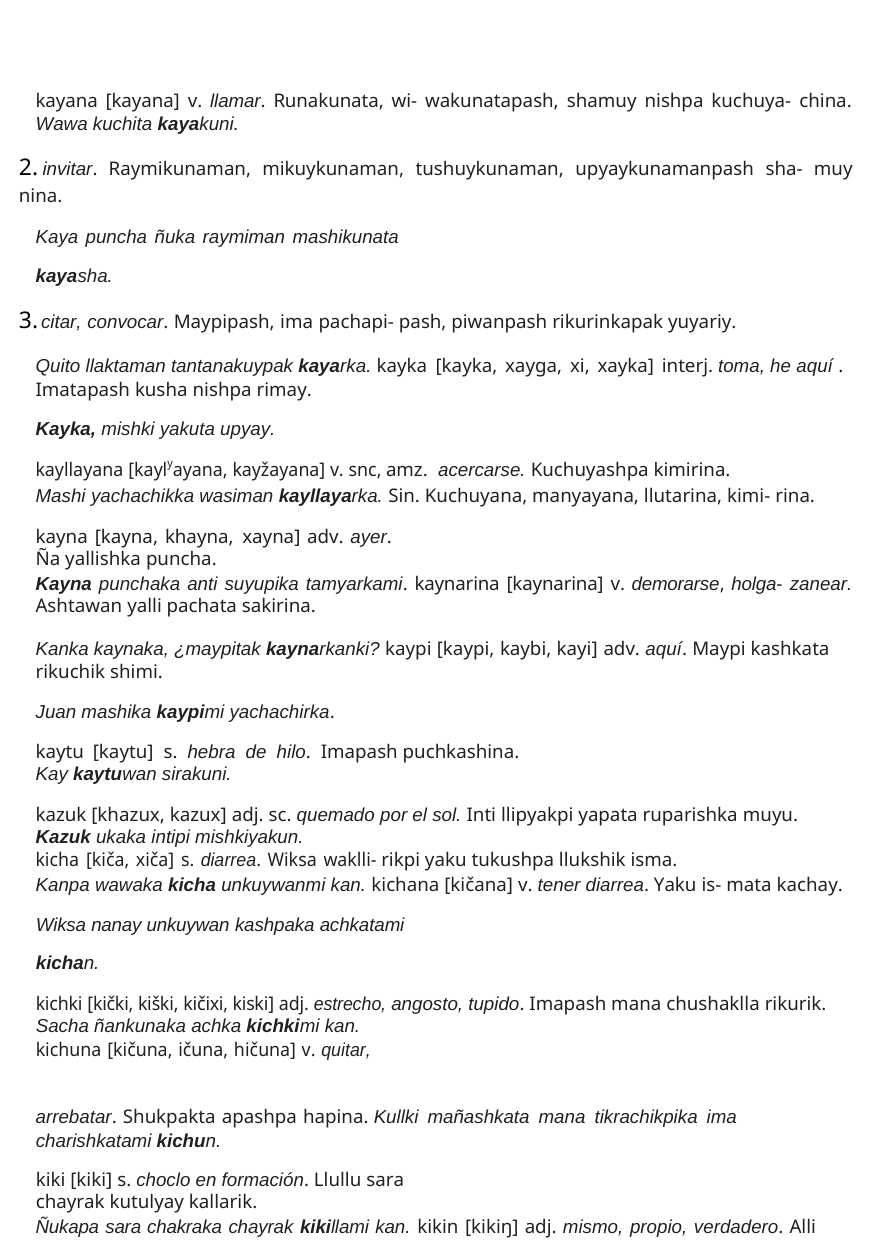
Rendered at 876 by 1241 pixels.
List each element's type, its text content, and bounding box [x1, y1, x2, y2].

text arrebatar. Shukpakta apashpa hapina. Kullki mañashkata mana tikrachikpika ima charishkatami kichun. [35, 1104, 816, 1151]
text kazuk [khazux, kazux] adj. sc. quemado por el sol. Inti llipyakpi yapata ruparishka muyu. [35, 801, 852, 827]
text Quito llaktaman tantanakuypak kayarka. kayka [kayka, xayga, xi, xayka] interj. toma, he aquí . Imatapash kusha nishpa rimay. [35, 353, 856, 402]
text kayana [kayana] v. llamar. Runakunata, wi- wakunatapash, shamuy nishpa kuchuya- china. Wawa kuchita kayakuni. [35, 87, 852, 134]
text Mashi yachachikka wasiman kayllayarka. Sin. Kuchuyana, manyayana, llutarina, kimi- rina. [35, 482, 853, 508]
text kaytu [kaytu] s. hebra de hilo. Imapash puchkashina. [35, 739, 856, 763]
text Wiksa nanay unkuywan kashpaka achkatami [36, 914, 856, 936]
text kichuna [kičuna, ičuna, hičuna] v. quitar, [36, 1036, 856, 1062]
text Sacha ñankunaka achka kichkimi kan. [36, 1016, 856, 1036]
text Kay kaytuwan sirakuni. [35, 764, 856, 785]
list citar, convocar. Maypipash, ima pachapi- pash, piwanpash rikurinkapak yuyariy. [19, 304, 852, 335]
text Kayna punchaka anti suyupika tamyarkami. kaynarina [kaynarina] v. demorarse, holga- zanear. Ashtawan yalli pachata sakirina. [35, 571, 852, 618]
text kichan. [36, 953, 856, 974]
text Kazuk ukaka intipi mishkiyakun. [35, 827, 856, 847]
text Kayka, mishki yakuta upyay. [35, 419, 856, 440]
text kiki [kiki] s. choclo en formación. Llullu sara [36, 1168, 856, 1191]
text kicha [kiča, xiča] s. diarrea. Wiksa waklli- rikpi yaku tukushpa llukshik isma. [35, 847, 856, 872]
text Ña yallishka puncha. [35, 548, 856, 569]
text chayrak kutulyay kallarik. [36, 1191, 856, 1213]
list invitar. Raymikunaman, mikuykunaman, tushuykunaman, upyaykunamanpash sha- muy nina. [19, 151, 852, 208]
text kayasha. [35, 265, 856, 286]
text Kanka kaynaka, ¿maypitak kaynarkanki? kaypi [kaypi, kaybi, kayi] adv. aquí. Maypi kashkata rikuchik shimi. [35, 637, 856, 684]
text Kanpa wawaka kicha unkuywanmi kan. kichana [kičana] v. tener diarrea. Yaku is- mata kachay. [35, 873, 853, 896]
text Ñukapa sara chakraka chayrak kikillami kan. kikin [kikiŋ] adj. mismo, propio, verdadero. Alli [35, 1214, 816, 1238]
text Juan mashika kaypimi yachachirka. [35, 702, 856, 722]
text kayllayana [kaylyayana, kayžayana] v. snc, amz. acercarse. Kuchuyashpa kimirina. [35, 457, 856, 481]
text kichki [kički, kiški, kičixi, kiski] adj. estrecho, angosto, tupido. Imapash mana chushaklla rikurik. [36, 990, 852, 1016]
text kayna [kayna, khayna, xayna] adv. ayer. [35, 525, 856, 548]
text Kaya puncha ñuka raymiman mashikunata [35, 226, 856, 247]
